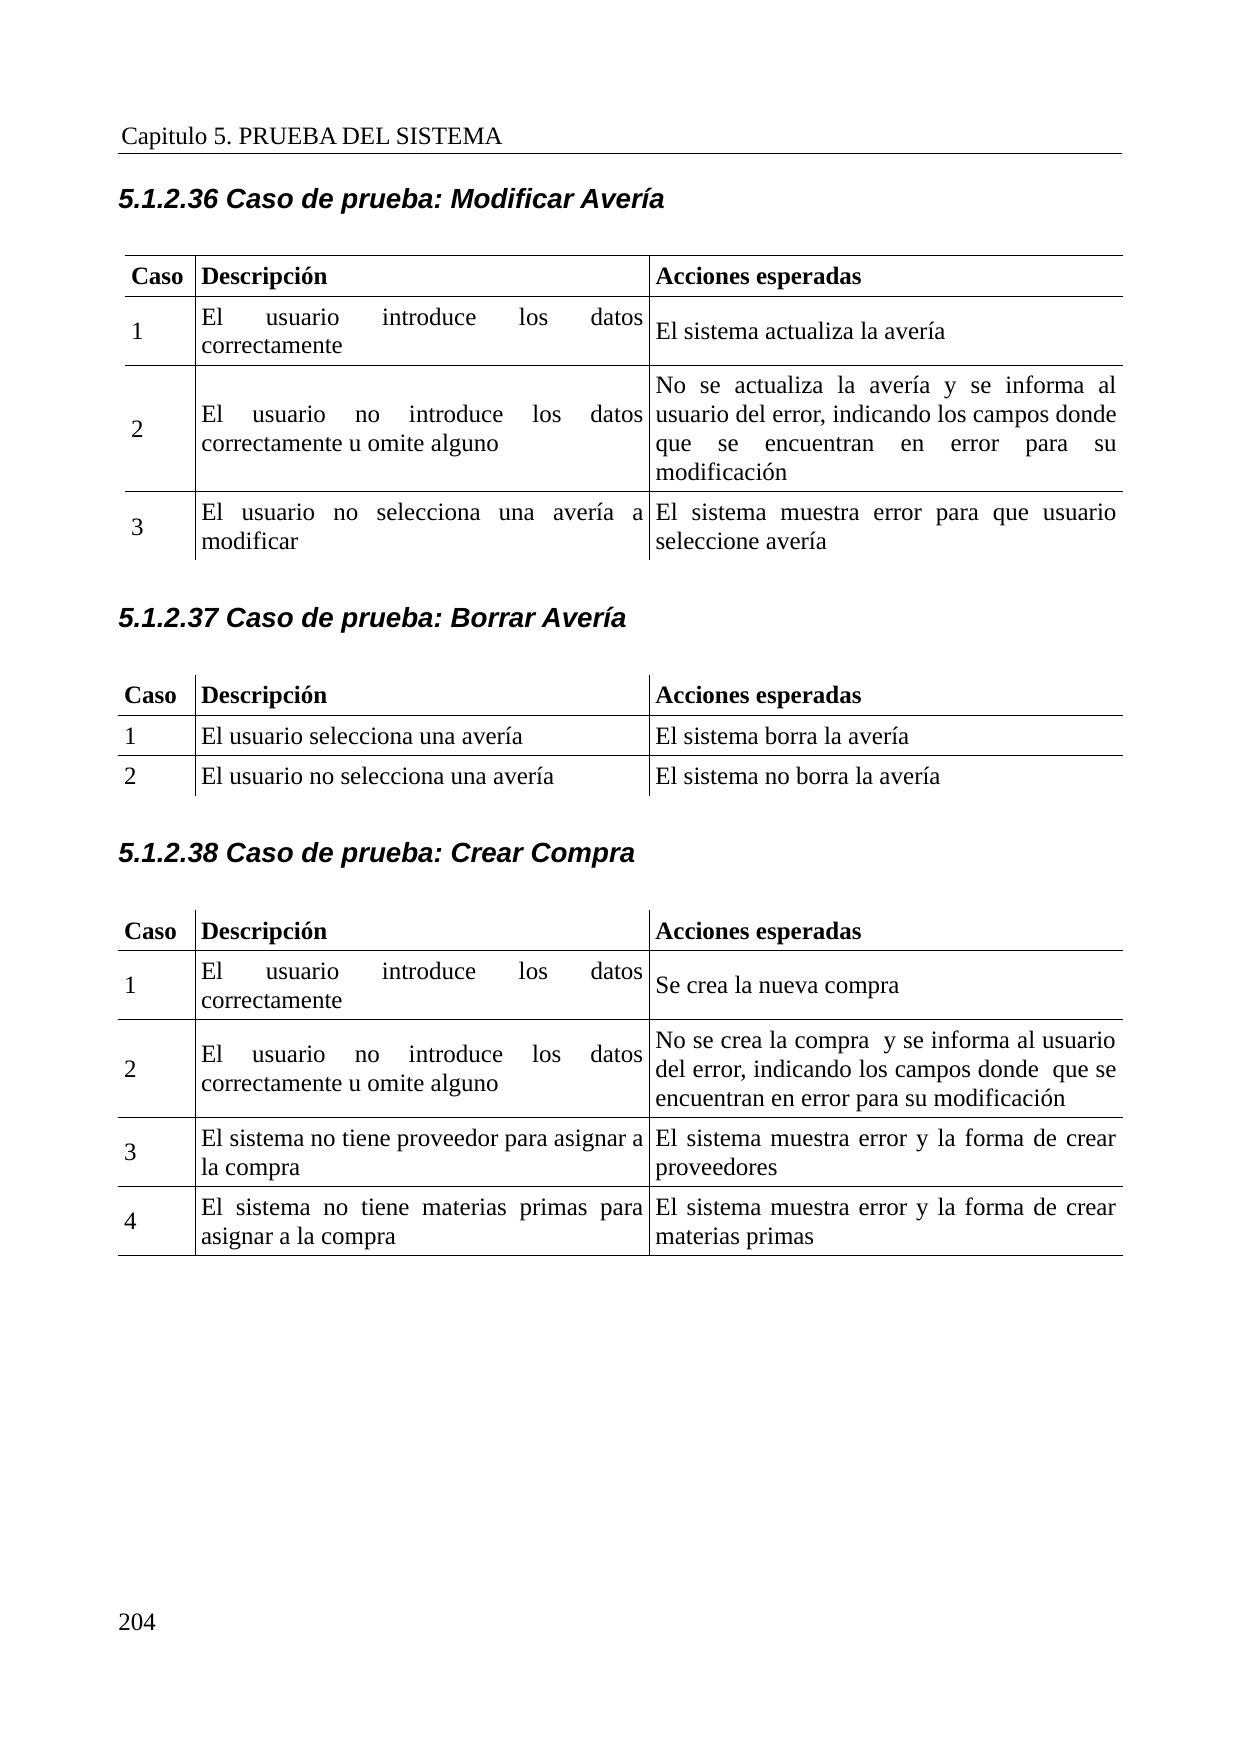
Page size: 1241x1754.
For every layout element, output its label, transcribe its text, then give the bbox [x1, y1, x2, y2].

table_cell El sistema no tiene materias primas para asignar a la compra [196, 1187, 649, 1255]
table_cell El usuario introduce los datos correctamente [196, 297, 649, 365]
table_cell El usuario no introduce los datos correctamente u omite alguno [196, 1020, 649, 1117]
table_cell El sistema no borra la avería [650, 756, 1123, 796]
table_cell 2 [125, 366, 195, 491]
table_header Descripción [196, 675, 649, 715]
table_cell 2 [118, 756, 195, 796]
table_cell El usuario introduce los datos correctamente [196, 951, 649, 1019]
table_cell El sistema muestra error y la forma de crear materias primas [650, 1187, 1123, 1255]
table_cell El usuario no introduce los datos correctamente u omite alguno [196, 366, 649, 491]
table_cell El sistema muestra error para que usuario seleccione avería [650, 492, 1123, 560]
table_cell El usuario no selecciona una avería a modificar [196, 492, 649, 560]
table_cell El usuario no selecciona una avería [196, 756, 649, 796]
table_cell El sistema muestra error y la forma de crear proveedores [650, 1118, 1123, 1186]
table_cell 1 [118, 716, 195, 755]
table_header Acciones esperadas [650, 675, 1123, 715]
table_header Caso [118, 675, 195, 715]
table_header Descripción [196, 910, 649, 950]
table_cell El sistema actualiza la avería [650, 297, 1123, 365]
table_header Acciones esperadas [650, 256, 1123, 296]
table_cell Se crea la nueva compra [650, 951, 1123, 1019]
table_cell No se crea la compra y se informa al usuario del error, indicando los campos donde que se encuentran en error para su modificación [650, 1020, 1123, 1117]
table_cell 3 [118, 1118, 195, 1186]
table_cell El sistema no tiene proveedor para asignar a la compra [196, 1118, 649, 1186]
table_cell El usuario selecciona una avería [196, 716, 649, 755]
table_cell 4 [118, 1187, 195, 1255]
table_header Descripción [196, 256, 649, 296]
table_cell 2 [118, 1020, 195, 1117]
subtitle 5.1.2.36 Caso de prueba: Modificar Avería [118, 182, 1122, 214]
table_header Caso [118, 910, 195, 950]
table_cell 3 [125, 492, 195, 560]
table_cell 1 [118, 951, 195, 1019]
subtitle 5.1.2.38 Caso de prueba: Crear Compra [118, 837, 1122, 869]
table_cell El sistema borra la avería [650, 716, 1123, 755]
table_header Caso [125, 256, 195, 296]
table_cell 1 [125, 297, 195, 365]
table_cell No se actualiza la avería y se informa al usuario del error, indicando los campos donde que se encuentran en error para su modificación [650, 366, 1123, 491]
subtitle 5.1.2.37 Caso de prueba: Borrar Avería [118, 602, 1122, 633]
table_header Acciones esperadas [650, 910, 1123, 950]
